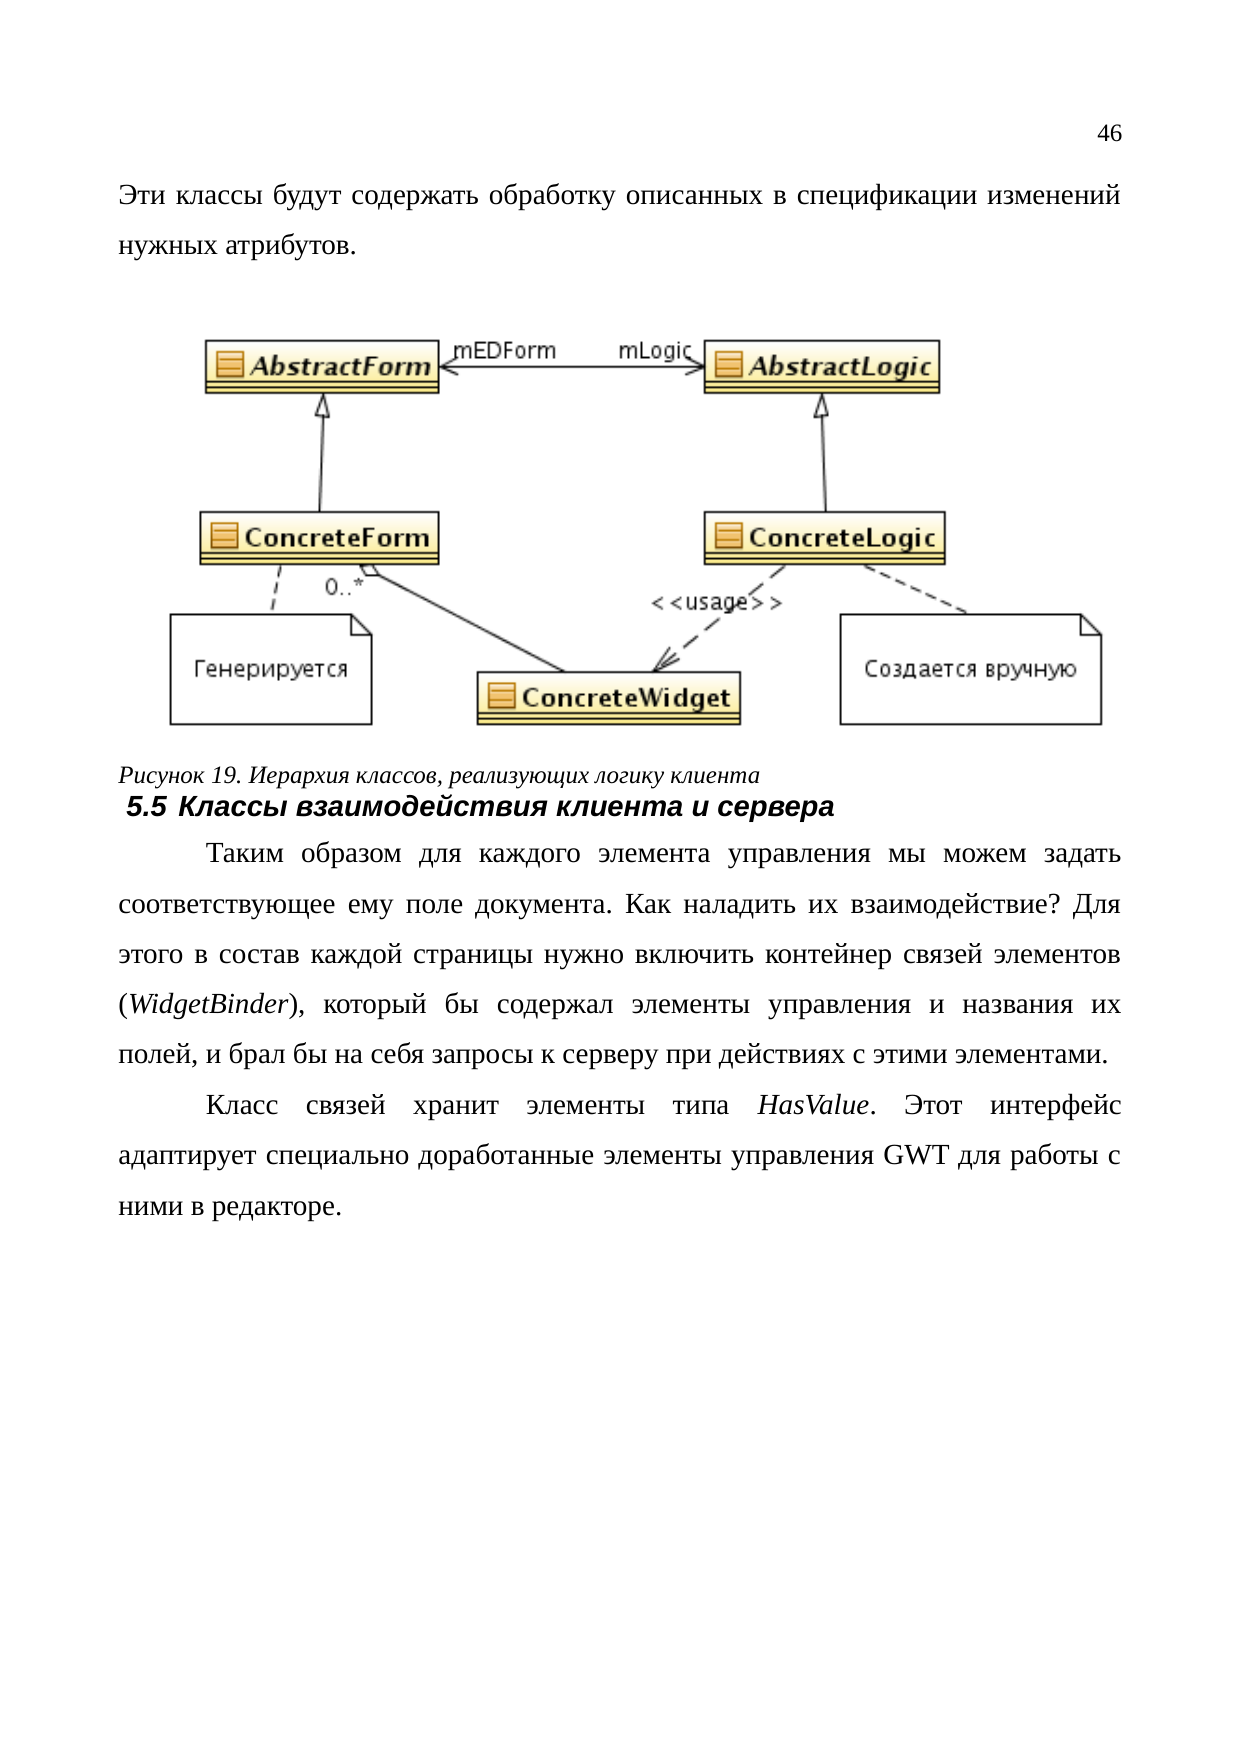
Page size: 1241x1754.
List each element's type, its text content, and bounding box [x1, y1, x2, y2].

text Класс связей хранит элементы типа HasValue. Этот интерфейс адаптирует специально доработанные элементы управления GWT для работы с ними в редакторе. [118, 1087, 1122, 1221]
subtitle Классы взаимодействия клиента и сервера [118, 789, 1122, 823]
text Эти классы будут содержать обработку описанных в спецификации изменений нужных атрибутов. [118, 177, 1122, 261]
text Рисунок 19. Иерархия классов, реализующих логику клиента [118, 761, 1122, 789]
subtitle [118, 278, 1122, 290]
picture [118, 290, 1123, 761]
text Таким образом для каждого элемента управления мы можем задать соответствующее ему поле документа. Как наладить их взаимодействие? Для этого в состав каждой страницы нужно включить контейнер связей элементов (WidgetBinder), который бы содержал элементы управления и названия их полей, и брал бы на себя запросы к серверу при действиях с этими элементами. [118, 835, 1122, 1070]
